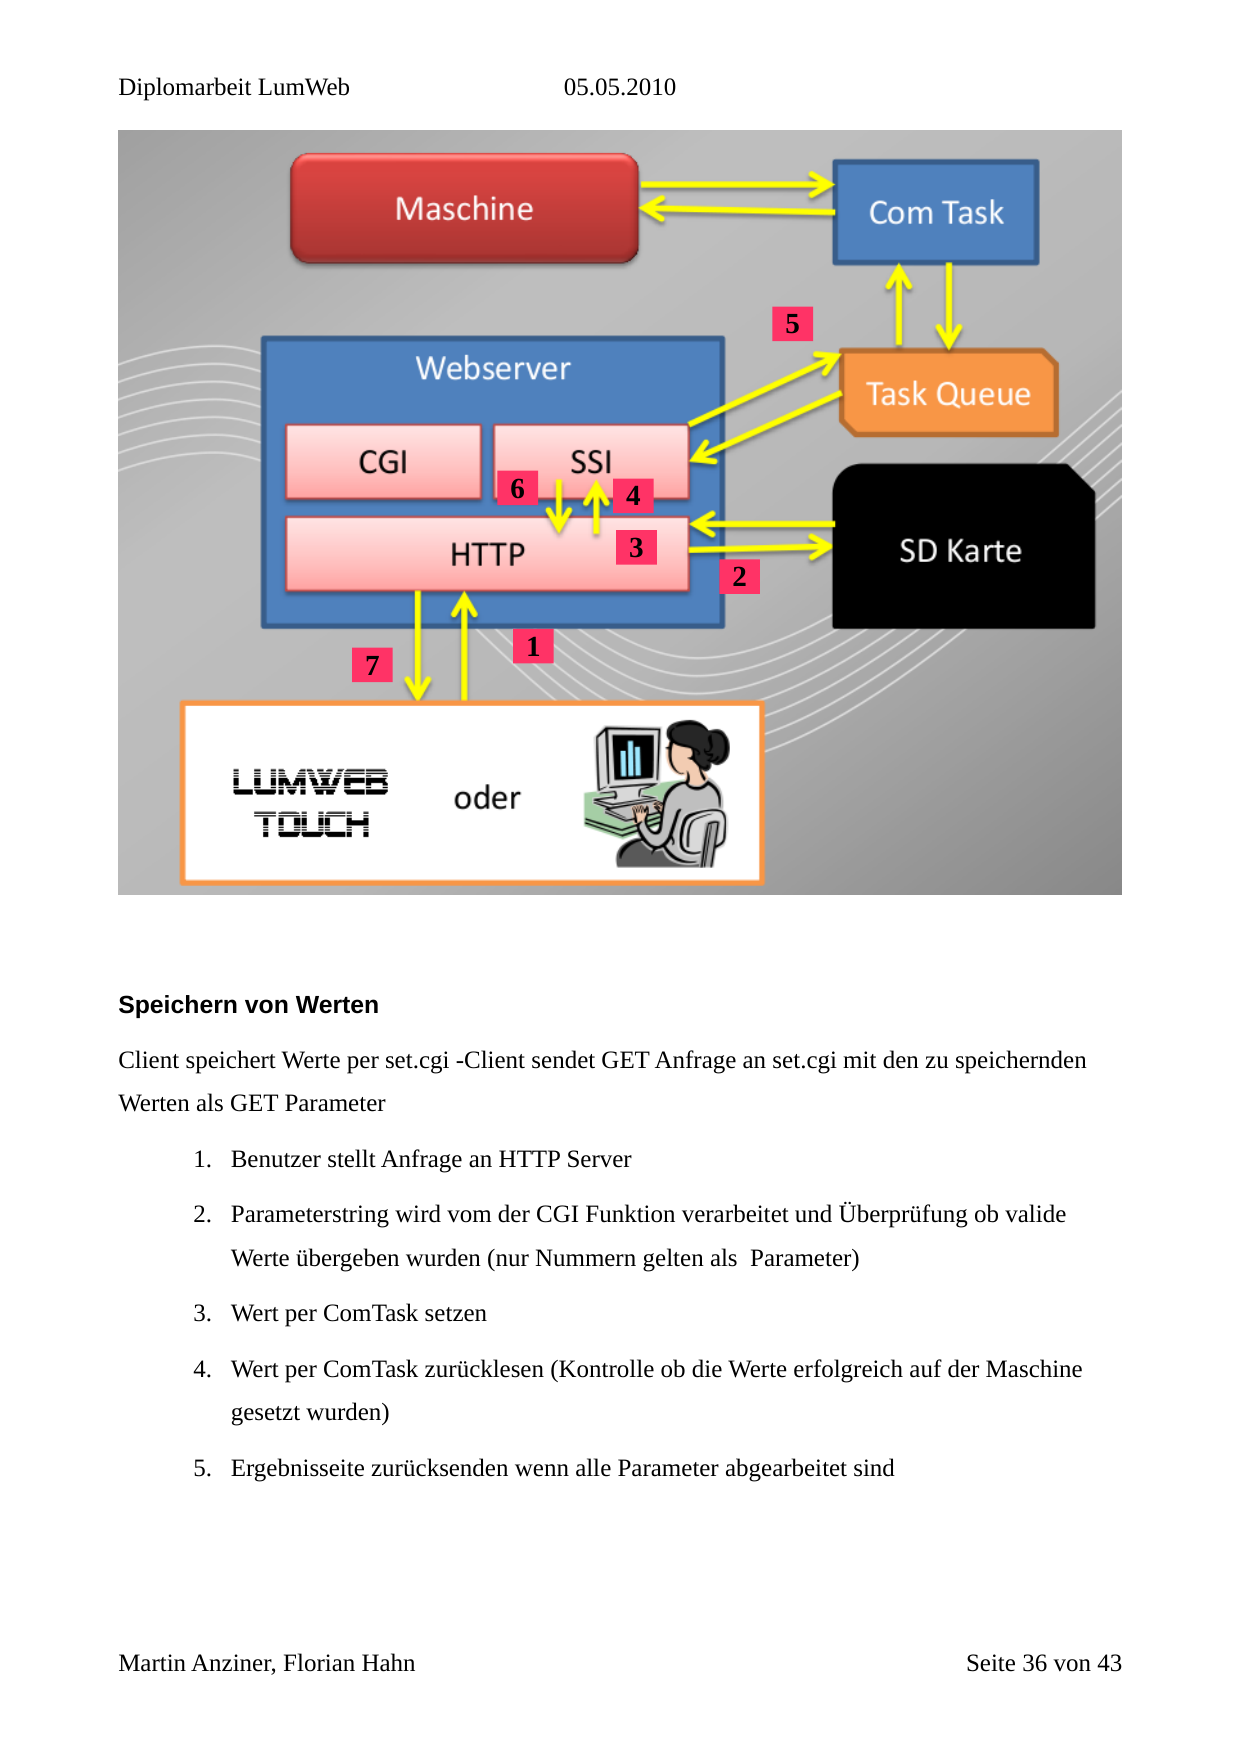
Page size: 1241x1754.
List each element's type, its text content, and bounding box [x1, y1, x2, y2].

list Ergebnisseite zurücksenden wenn alle Parameter abgearbeitet sind [193, 1453, 1122, 1481]
list Wert per ComTask setzen [193, 1298, 1122, 1327]
list Parameterstring wird vom der CGI Funktion verarbeitet und Überprüfung ob valide Werte übergeben wurden (nur Nummern gelten als Parameter) [193, 1199, 1122, 1271]
picture [118, 130, 1122, 895]
subtitle Speichern von Werten [118, 990, 1122, 1018]
text Client speichert Werte per set.cgi -Client sendet GET Anfrage an set.cgi mit den zu speichernden Werten als GET Parameter [118, 1045, 1122, 1117]
list Benutzer stellt Anfrage an HTTP Server [193, 1144, 1122, 1173]
list Wert per ComTask zurücklesen (Kontrolle ob die Werte erfolgreich auf der Maschine gesetzt wurden) [193, 1354, 1122, 1426]
